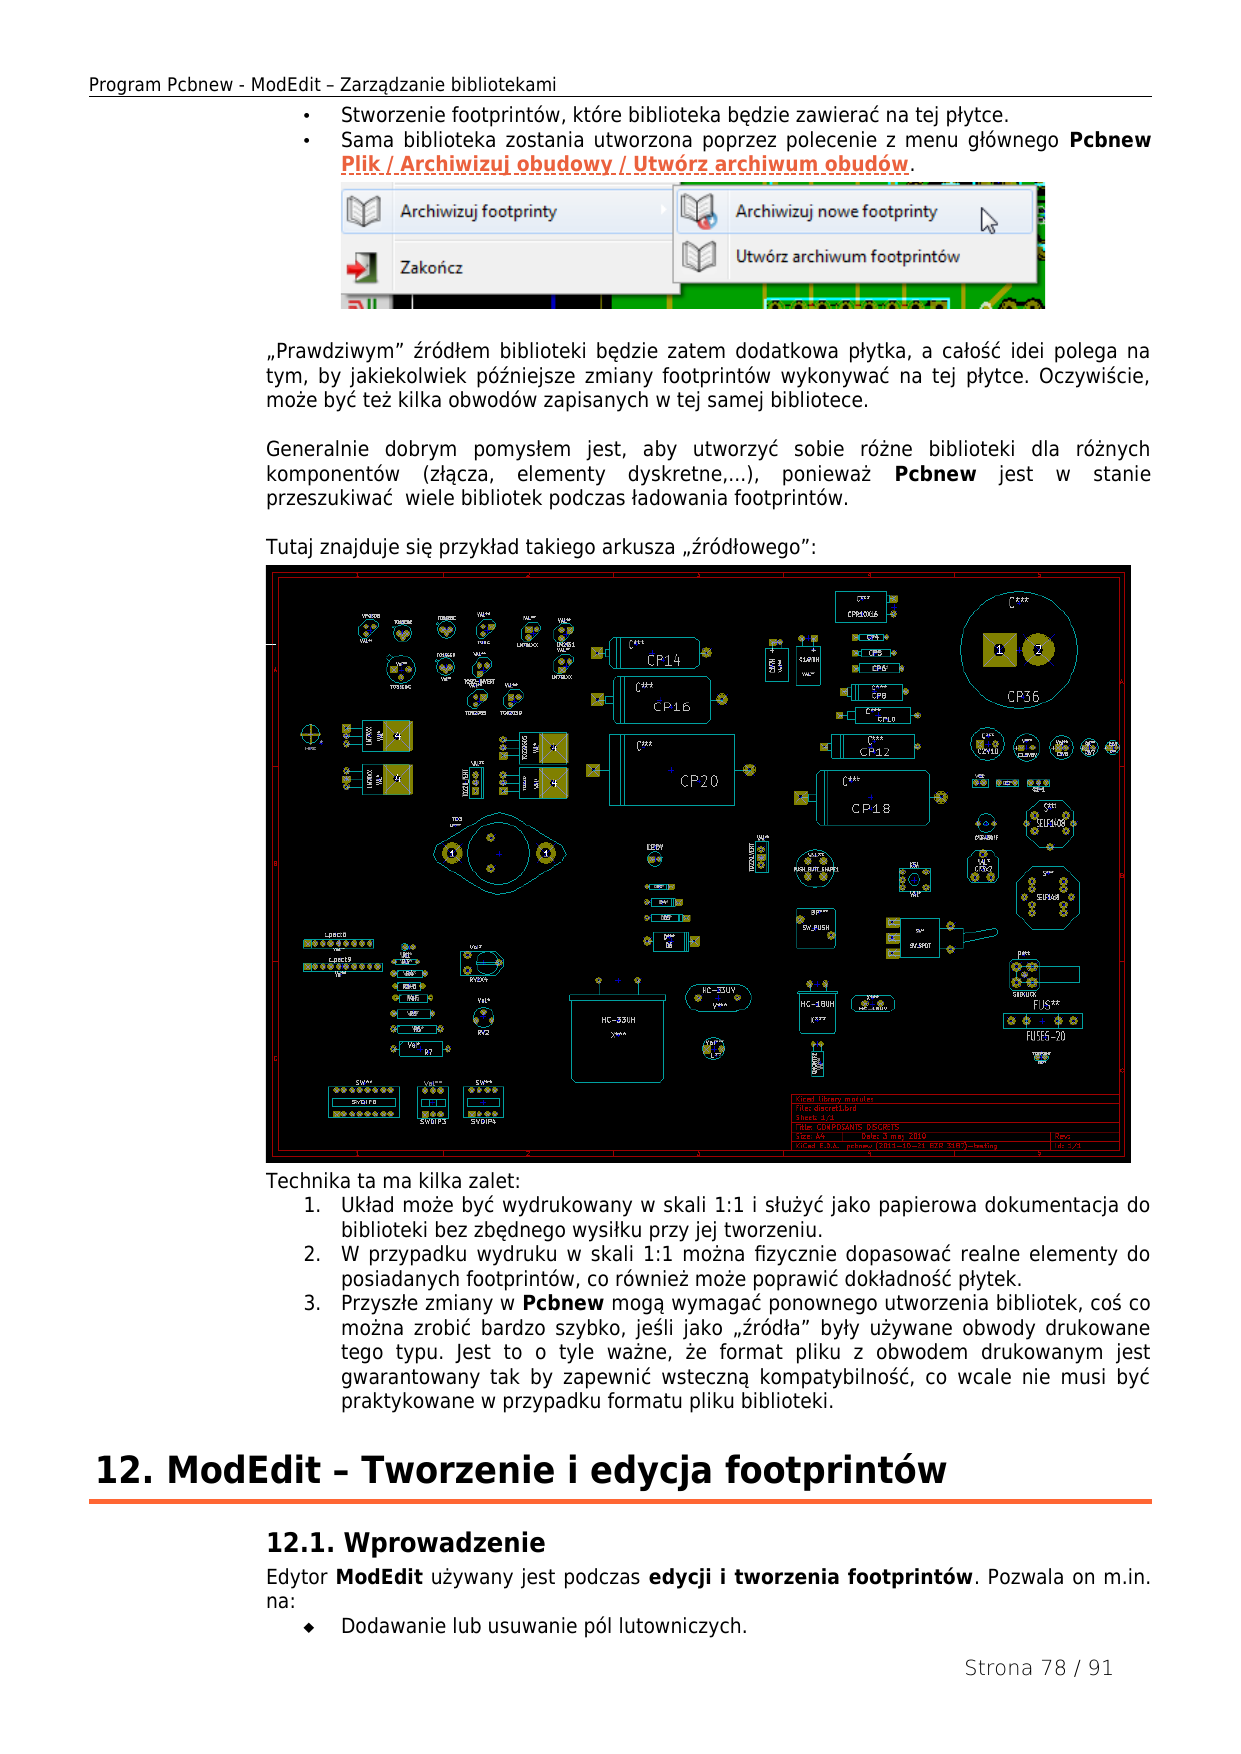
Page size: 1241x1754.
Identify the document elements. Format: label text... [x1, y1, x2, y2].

subtitle ModEdit – Tworzenie i edycja footprintów [88, 1443, 1152, 1504]
picture [340, 182, 1046, 309]
picture [265, 565, 1131, 1163]
list Dodawanie lub usuwanie pól lutowniczych. [303, 1614, 1152, 1638]
text Technika ta ma kilka zalet: [266, 1169, 1152, 1193]
text „Prawdziwym” źródłem biblioteki będzie zatem dodatkowa płytka, a całość idei polega na tym, by jakiekolwiek późniejsze zmiany footprintów wykonywać na tej płytce. Oczywiście, może być też kilka obwodów zapisanych w tej samej bibliotece. [266, 339, 1152, 413]
text Tutaj znajduje się przykład takiego arkusza „źródłowego”: [266, 535, 1152, 560]
list Układ może być wydrukowany w skali 1:1 i służyć jako papierowa dokumentacja do biblioteki bez zbędnego wysiłku przy jej tworzeniu. [303, 1193, 1152, 1242]
list Stworzenie footprintów, które biblioteka będzie zawierać na tej płytce. [303, 103, 1152, 128]
list Przyszłe zmiany w Pcbnew mogą wymagać ponownego utworzenia bibliotek, coś co można zrobić bardzo szybko, jeśli jako „źródła” były używane obwody drukowane tego typu. Jest to o tyle ważne, że format pliku z obwodem drukowanym jest gwarantowany tak by zapewnić wsteczną kompatybilność, co wcale nie musi być praktykowane w przypadku formatu pliku biblioteki. [303, 1291, 1152, 1413]
subtitle Wprowadzenie [266, 1528, 1152, 1559]
list W przypadku wydruku w skali 1:1 można fizycznie dopasować realne elementy do posiadanych footprintów, co również może poprawić dokładność płytek. [303, 1242, 1152, 1291]
list Sama biblioteka zostania utworzona poprzez polecenie z menu głównego Pcbnew Plik / Archiwizuj obudowy / Utwórz archiwum obudów. [303, 128, 1152, 182]
text Edytor ModEdit używany jest podczas edycji i tworzenia footprintów. Pozwala on m.in. na: [266, 1565, 1152, 1614]
text Generalnie dobrym pomysłem jest, aby utworzyć sobie różne biblioteki dla różnych komponentów (złącza, elementy dyskretne,...), ponieważ Pcbnew jest w stanie przeszukiwać wiele bibliotek podczas ładowania footprintów. [266, 437, 1152, 511]
